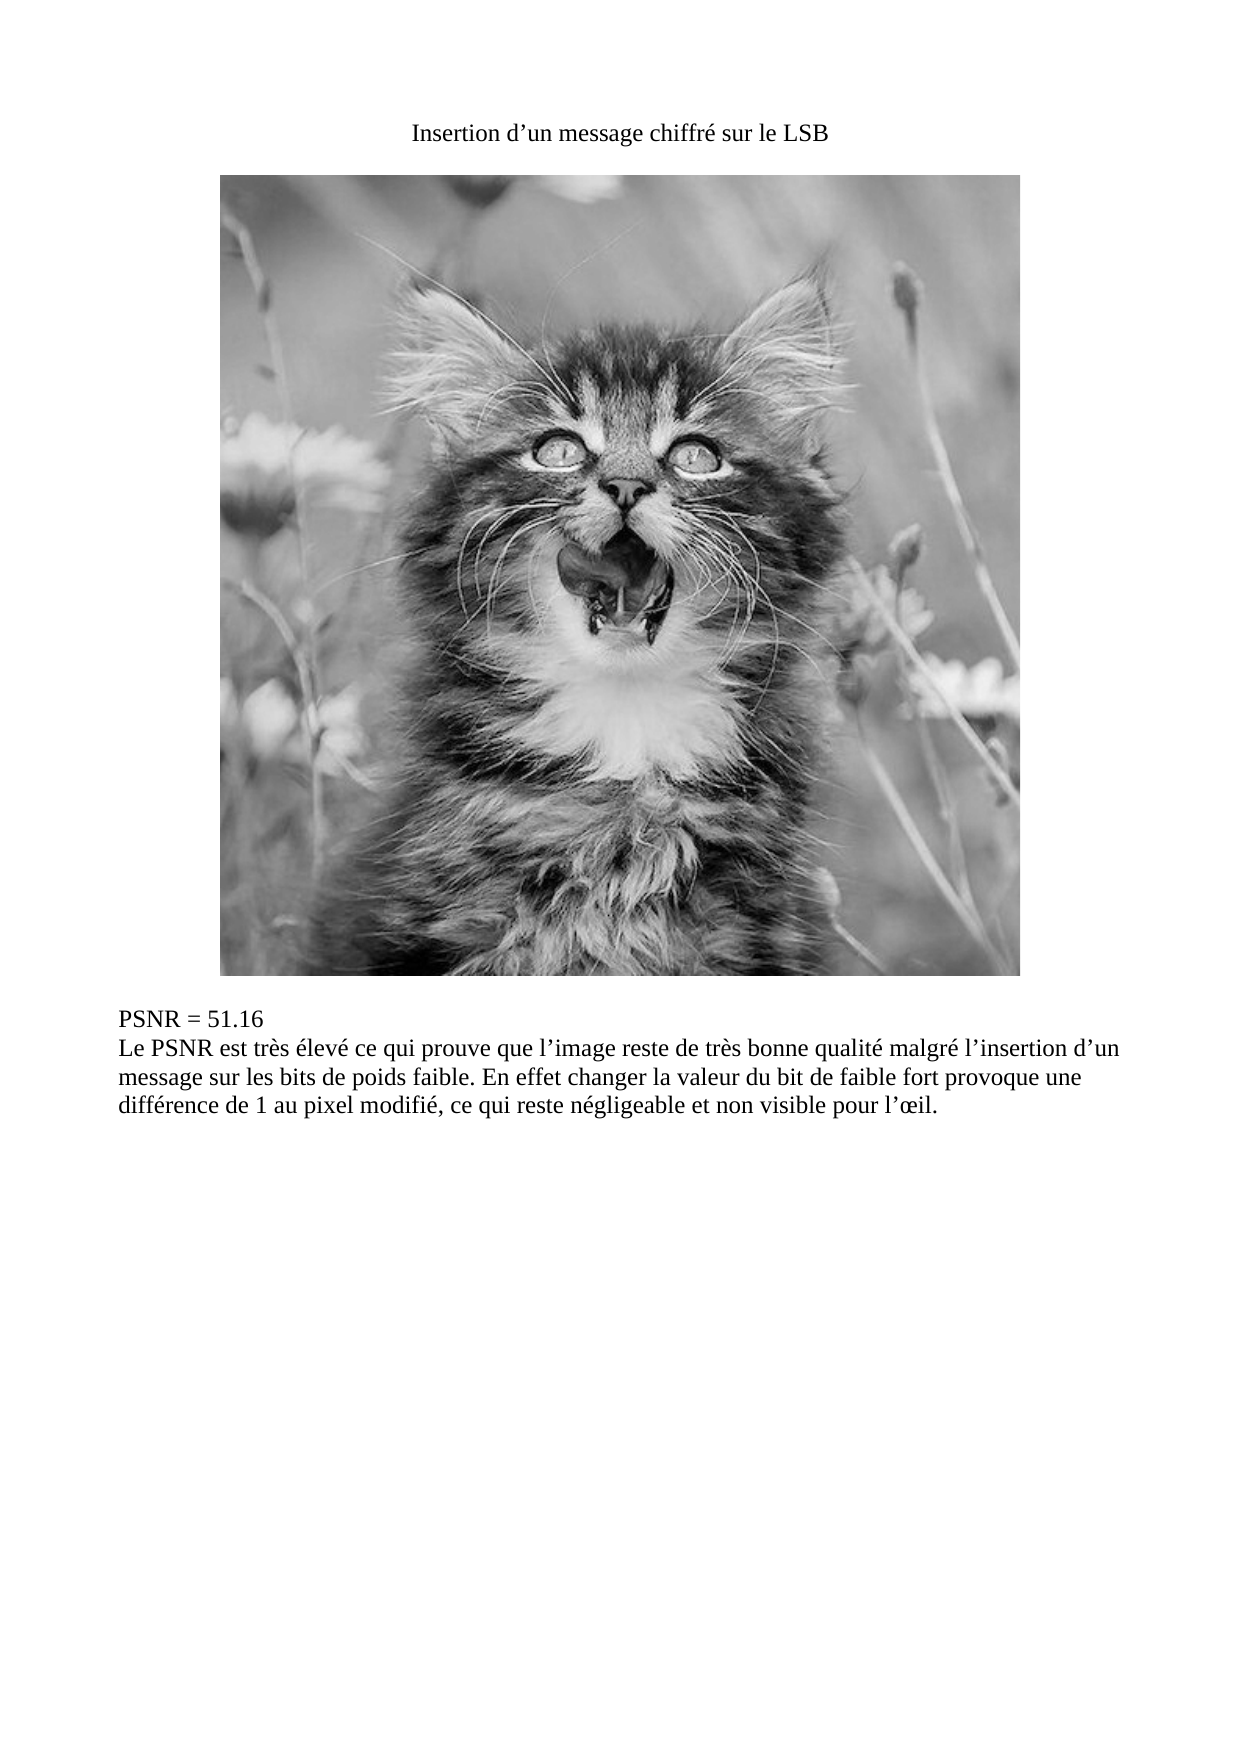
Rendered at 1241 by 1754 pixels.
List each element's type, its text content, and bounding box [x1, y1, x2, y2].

text Insertion d’un message chiffré sur le LSB [118, 118, 1122, 147]
text Le PSNR est très élevé ce qui prouve que l’image reste de très bonne qualité malgré l’insertion d’un message sur les bits de poids faible. En effet changer la valeur du bit de faible fort provoque une différence de 1 au pixel modifié, ce qui reste négligeable et non visible pour l’œil. [118, 1033, 1122, 1119]
text PSNR = 51.16 [118, 1004, 1122, 1033]
picture [220, 175, 1020, 976]
